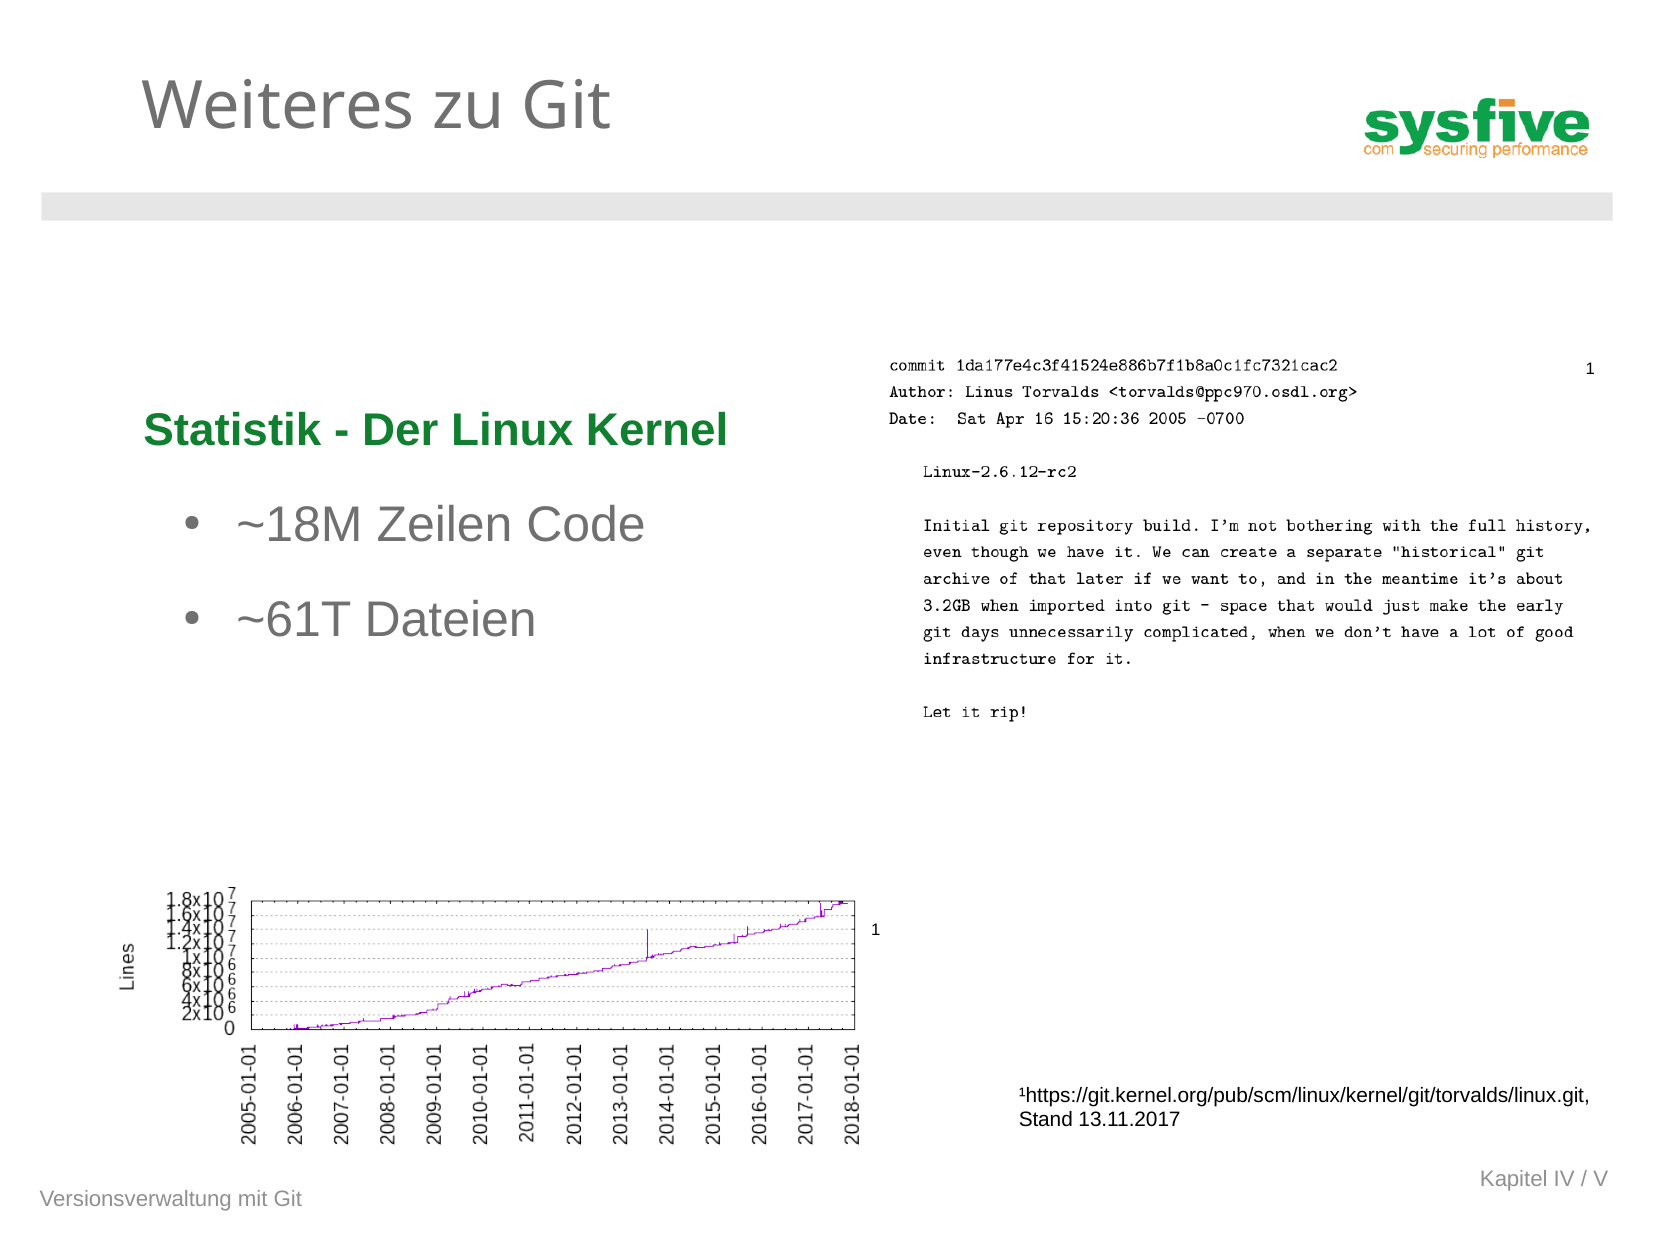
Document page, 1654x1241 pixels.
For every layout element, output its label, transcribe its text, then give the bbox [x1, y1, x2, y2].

text_box ¹https://git.kernel.org/pub/scm/linux/kernel/git/torvalds/linux.git, Stand 13.11.2017 [1003, 1070, 1611, 1144]
text_box Versionsverwaltung mit Git [11, 1181, 331, 1217]
text_box Kapitel IV / V [1458, 1139, 1630, 1218]
picture [112, 876, 892, 1170]
list ~18M Zeilen Code ~61T Dateien [165, 496, 1276, 1111]
picture [877, 354, 1607, 733]
title Weiteres zu Git [141, 59, 1099, 146]
text_box 1 [862, 914, 886, 945]
picture [1364, 98, 1589, 158]
text_box 1 [1576, 353, 1601, 384]
title Statistik - Der Linux Kernel [143, 386, 877, 473]
text_box [41, 192, 1613, 221]
